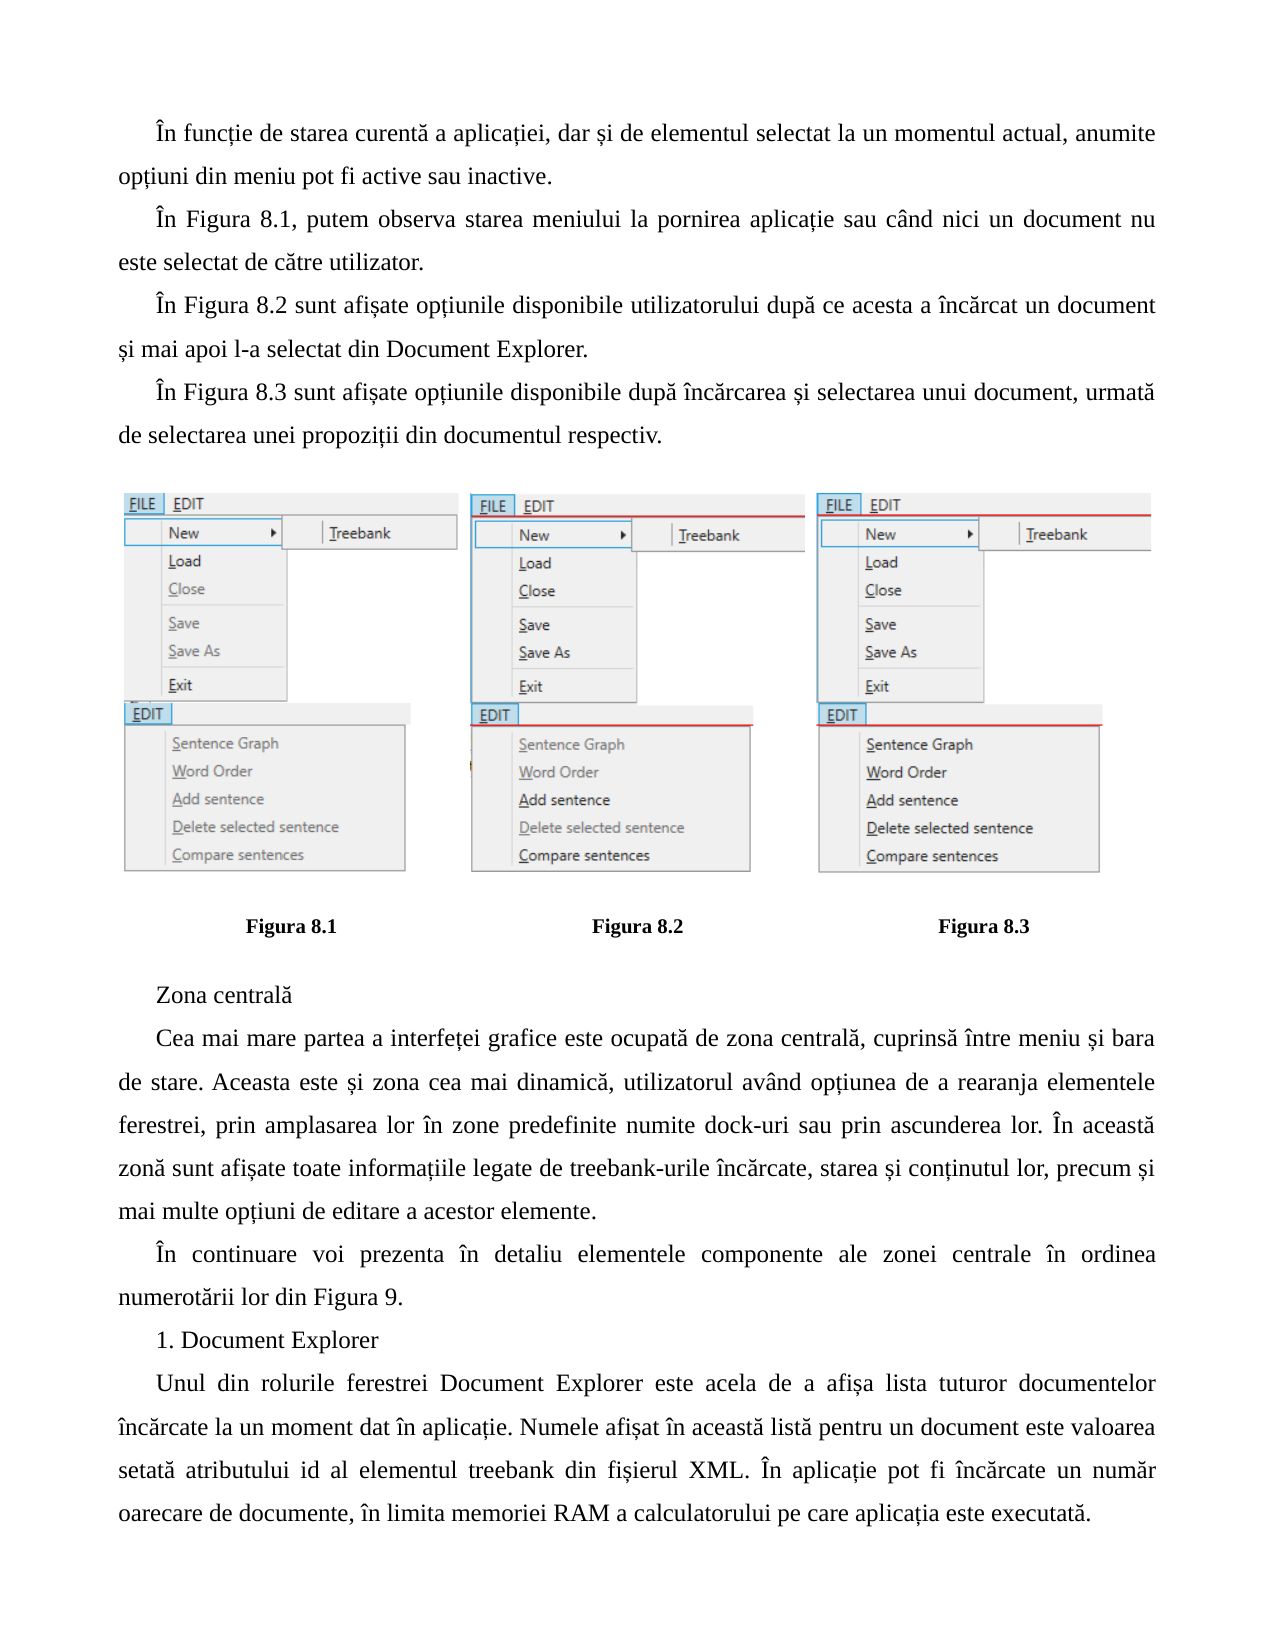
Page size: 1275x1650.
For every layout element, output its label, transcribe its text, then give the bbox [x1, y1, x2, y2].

picture [470, 493, 805, 872]
text 1. Document Explorer [118, 1325, 1157, 1354]
table_header [811, 493, 1157, 902]
text În Figura 8.3 sunt afișate opțiunile disponibile după încărcarea și selectarea unui document, urmată de selectarea unei propoziții din documentul respectiv. [118, 377, 1157, 449]
text Zona centrală [118, 980, 1157, 1009]
text Cea mai mare partea a interfeței grafice este ocupată de zona centrală, cuprinsă între meniu și bara de stare. Aceasta este și zona cea mai dinamică, utilizatorul având opțiunea de a rearanja elementele ferestrei, prin amplasarea lor în zone predefinite numite dock-uri sau prin ascunderea lor. În această zonă sunt afișate toate informațiile legate de treebank-urile încărcate, starea și conținutul lor, precum și mai multe opțiuni de editare a acestor elemente. [118, 1023, 1157, 1225]
table_cell Figura 8.2 [464, 902, 811, 950]
picture [816, 493, 1152, 874]
table_header [118, 493, 464, 902]
text În Figura 8.2 sunt afișate opțiunile disponibile utilizatorului după ce acesta a încărcat un document și mai apoi l-a selectat din Document Explorer. [118, 291, 1157, 362]
text Unul din rolurile ferestrei Document Explorer este acela de a afișa lista tuturor documentelor încărcate la un moment dat în aplicație. Numele afișat în această listă pentru un document este valoarea setată atributului id al elementul treebank din fișierul XML. În aplicație pot fi încărcate un număr oarecare de documente, în limita memoriei RAM a calculatorului pe care aplicația este executată. [118, 1368, 1157, 1527]
table_cell Figura 8.3 [811, 902, 1157, 950]
text În Figura 8.1, putem observa starea meniului la pornirea aplicație sau când nici un document nu este selectat de către utilizator. [118, 204, 1157, 276]
text În continuare voi prezenta în detaliu elementele componente ale zonei centrale în ordinea numerotării lor din Figura 9. [118, 1239, 1157, 1311]
text În funcție de starea curentă a aplicației, dar și de elementul selectat la un momentul actual, anumite opțiuni din meniu pot fi active sau inactive. [118, 118, 1157, 190]
table_header [464, 493, 811, 902]
picture [123, 493, 459, 874]
table_cell Figura 8.1 [118, 902, 464, 950]
